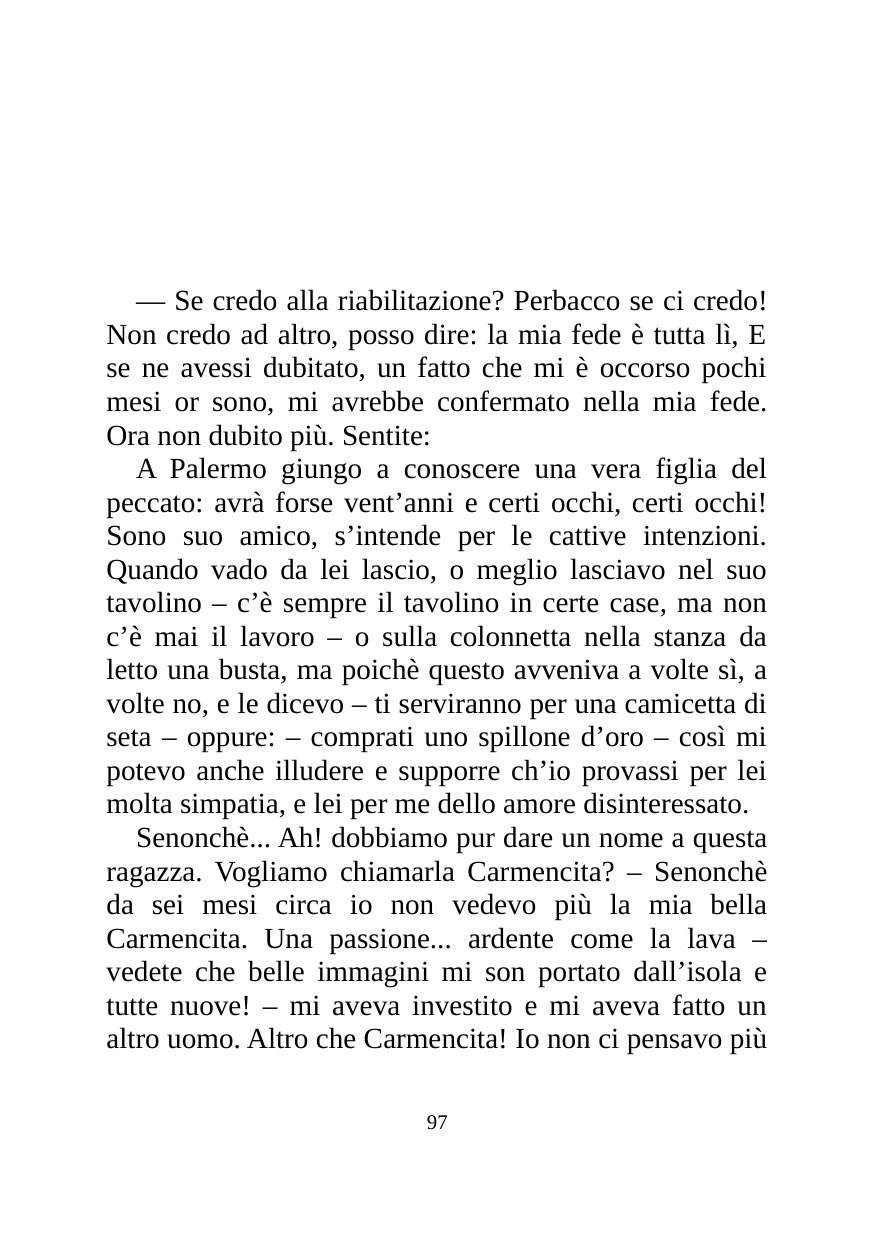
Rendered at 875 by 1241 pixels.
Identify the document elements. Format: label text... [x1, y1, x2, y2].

text A Palermo giungo a conoscere una vera figlia del peccato: avrà forse vent’anni e certi occhi, certi occhi! Sono suo amico, s’intende per le cattive intenzioni. Quando vado da lei lascio, o meglio lasciavo nel suo tavolino – c’è sempre il tavolino in certe case, ma non c’è mai il lavoro – o sulla colonnetta nella stanza da letto una busta, ma poichè questo avveniva a volte sì, a volte no, e le dicevo – ti serviranno per una camicetta di seta – oppure: – comprati uno spillone d’oro – così mi potevo anche illudere e supporre ch’io provassi per lei molta simpatia, e lei per me dello amore disinteressato. [106, 451, 768, 820]
text — Se credo alla riabilitazione? Perbacco se ci credo! Non credo ad altro, posso dire: la mia fede è tutta lì, E se ne avessi dubitato, un fatto che mi è occorso pochi mesi or sono, mi avrebbe confermato nella mia fede. Ora non dubito più. Sentite: [106, 283, 768, 451]
text Senonchè... Ah! dobbiamo pur dare un nome a questa ragazza. Vogliamo chiamarla Carmencita? – Senonchè da sei mesi circa io non vedevo più la mia bella Carmencita. Una passione... ardente come la lava – vedete che belle immagini mi son portato dall’isola e tutte nuove! – mi aveva investito e mi aveva fatto un altro uomo. Altro che Carmencita! Io non ci pensavo più [106, 820, 768, 1055]
